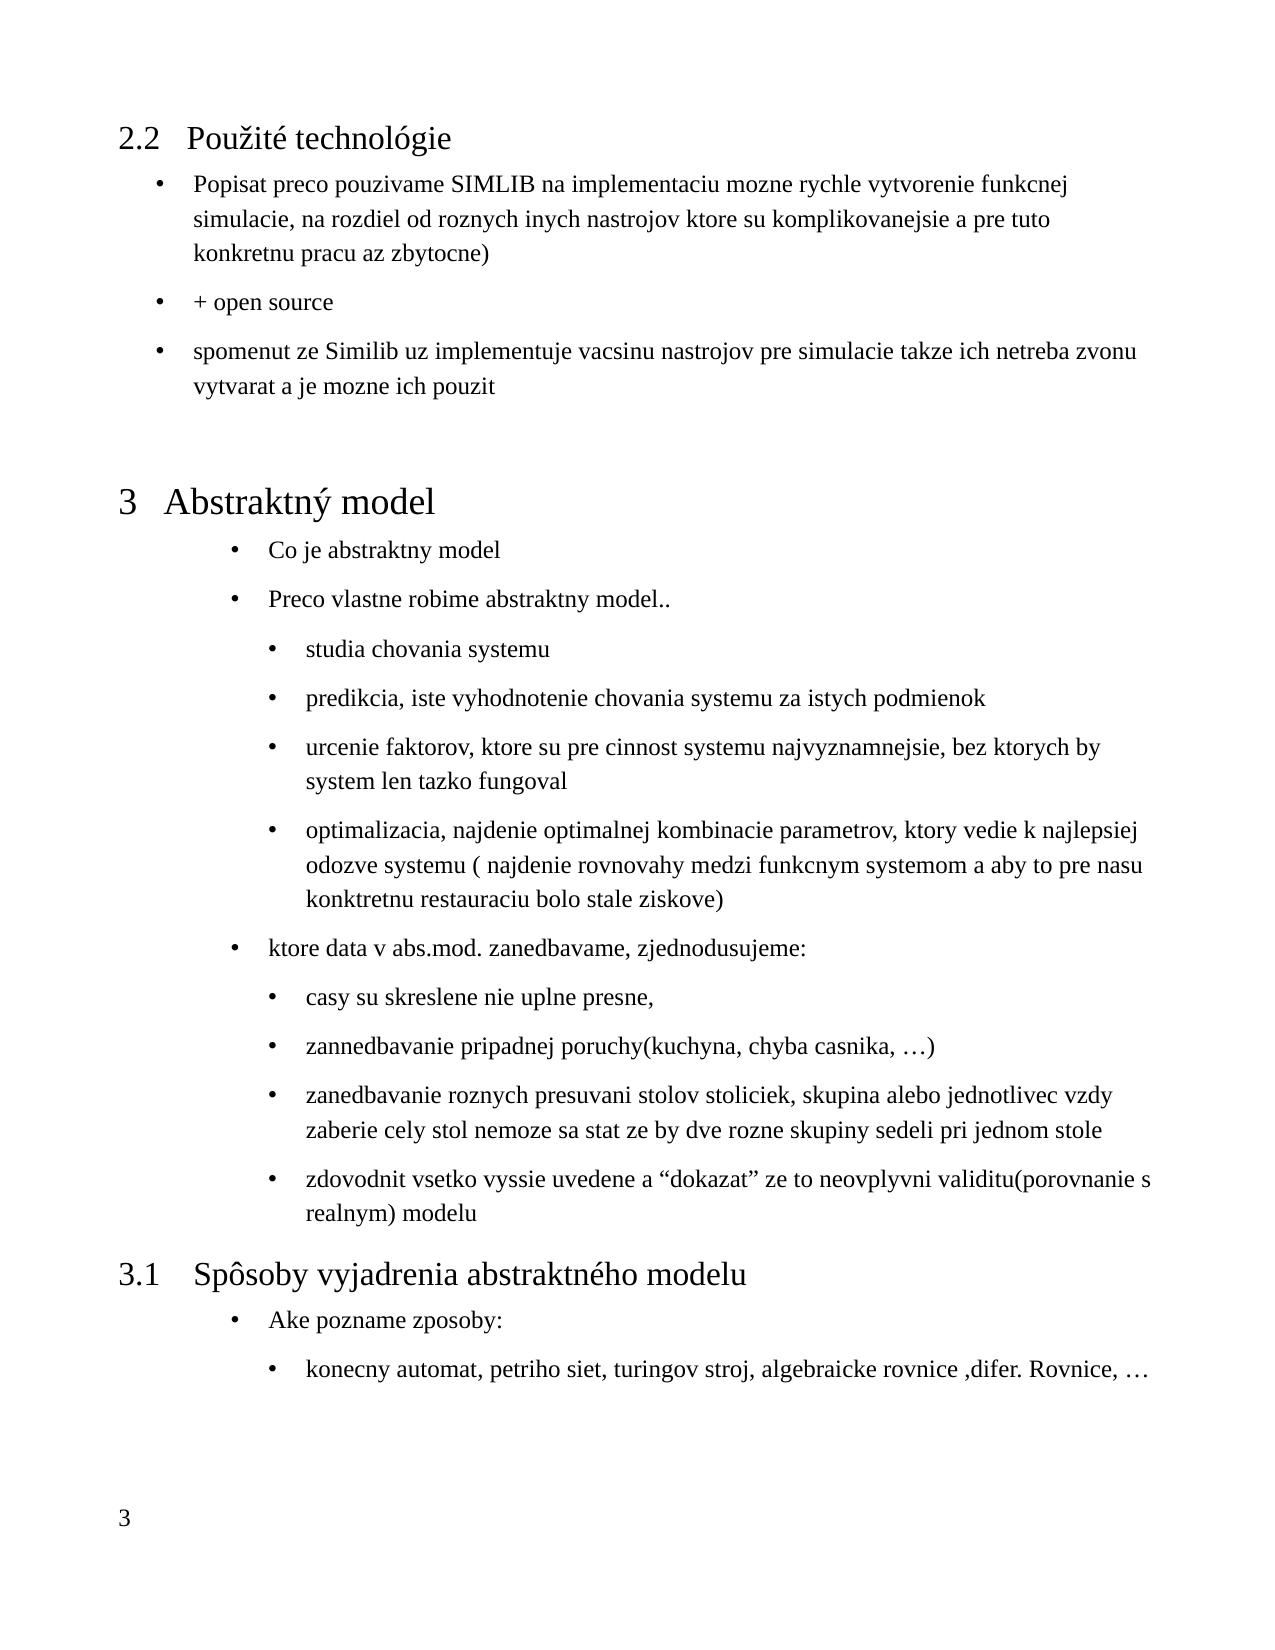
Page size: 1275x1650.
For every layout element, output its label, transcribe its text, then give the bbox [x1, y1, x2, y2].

subtitle Použité technológie [118, 118, 1157, 157]
list konecny automat, petriho siet, turingov stroj, algebraicke rovnice ,difer. Rovnice, … [268, 1354, 1157, 1383]
list zdovodnit vsetko vyssie uvedene a “dokazat” ze to neovplyvni validitu(porovnanie s realnym) modelu [268, 1164, 1157, 1227]
list optimalizacia, najdenie optimalnej kombinacie parametrov, ktory vedie k najlepsiej odozve systemu ( najdenie rovnovahy medzi funkcnym systemom a aby to pre nasu konktretnu restauraciu bolo stale ziskove) [268, 815, 1157, 913]
list spomenut ze Similib uz implementuje vacsinu nastrojov pre simulacie takze ich netreba zvonu vytvarat a je mozne ich pouzit [156, 336, 1157, 399]
list zanedbavanie roznych presuvani stolov stoliciek, skupina alebo jednotlivec vzdy zaberie cely stol nemoze sa stat ze by dve rozne skupiny sedeli pri jednom stole [268, 1081, 1157, 1144]
subtitle Spôsoby vyjadrenia abstraktného modelu [118, 1254, 1157, 1292]
list + open source [156, 287, 1157, 316]
list studia chovania systemu [268, 634, 1157, 662]
subtitle Abstraktný model [118, 479, 1157, 523]
list urcenie faktorov, ktore su pre cinnost systemu najvyznamnejsie, bez ktorych by system len tazko fungoval [268, 732, 1157, 795]
list Co je abstraktny model [231, 536, 1157, 564]
list Popisat preco pouzivame SIMLIB na implementaciu mozne rychle vytvorenie funkcnej simulacie, na rozdiel od roznych inych nastrojov ktore su komplikovanejsie a pre tuto konkretnu pracu az zbytocne) [156, 169, 1157, 267]
list ktore data v abs.mod. zanedbavame, zjednodusujeme: [231, 933, 1157, 962]
list zannedbavanie pripadnej poruchy(kuchyna, chyba casnika, …) [268, 1031, 1157, 1060]
list casy su skreslene nie uplne presne, [268, 982, 1157, 1011]
list Ake pozname zposoby: [231, 1305, 1157, 1334]
list Preco vlastne robime abstraktny model.. [231, 584, 1157, 613]
list predikcia, iste vyhodnotenie chovania systemu za istych podmienok [268, 683, 1157, 711]
